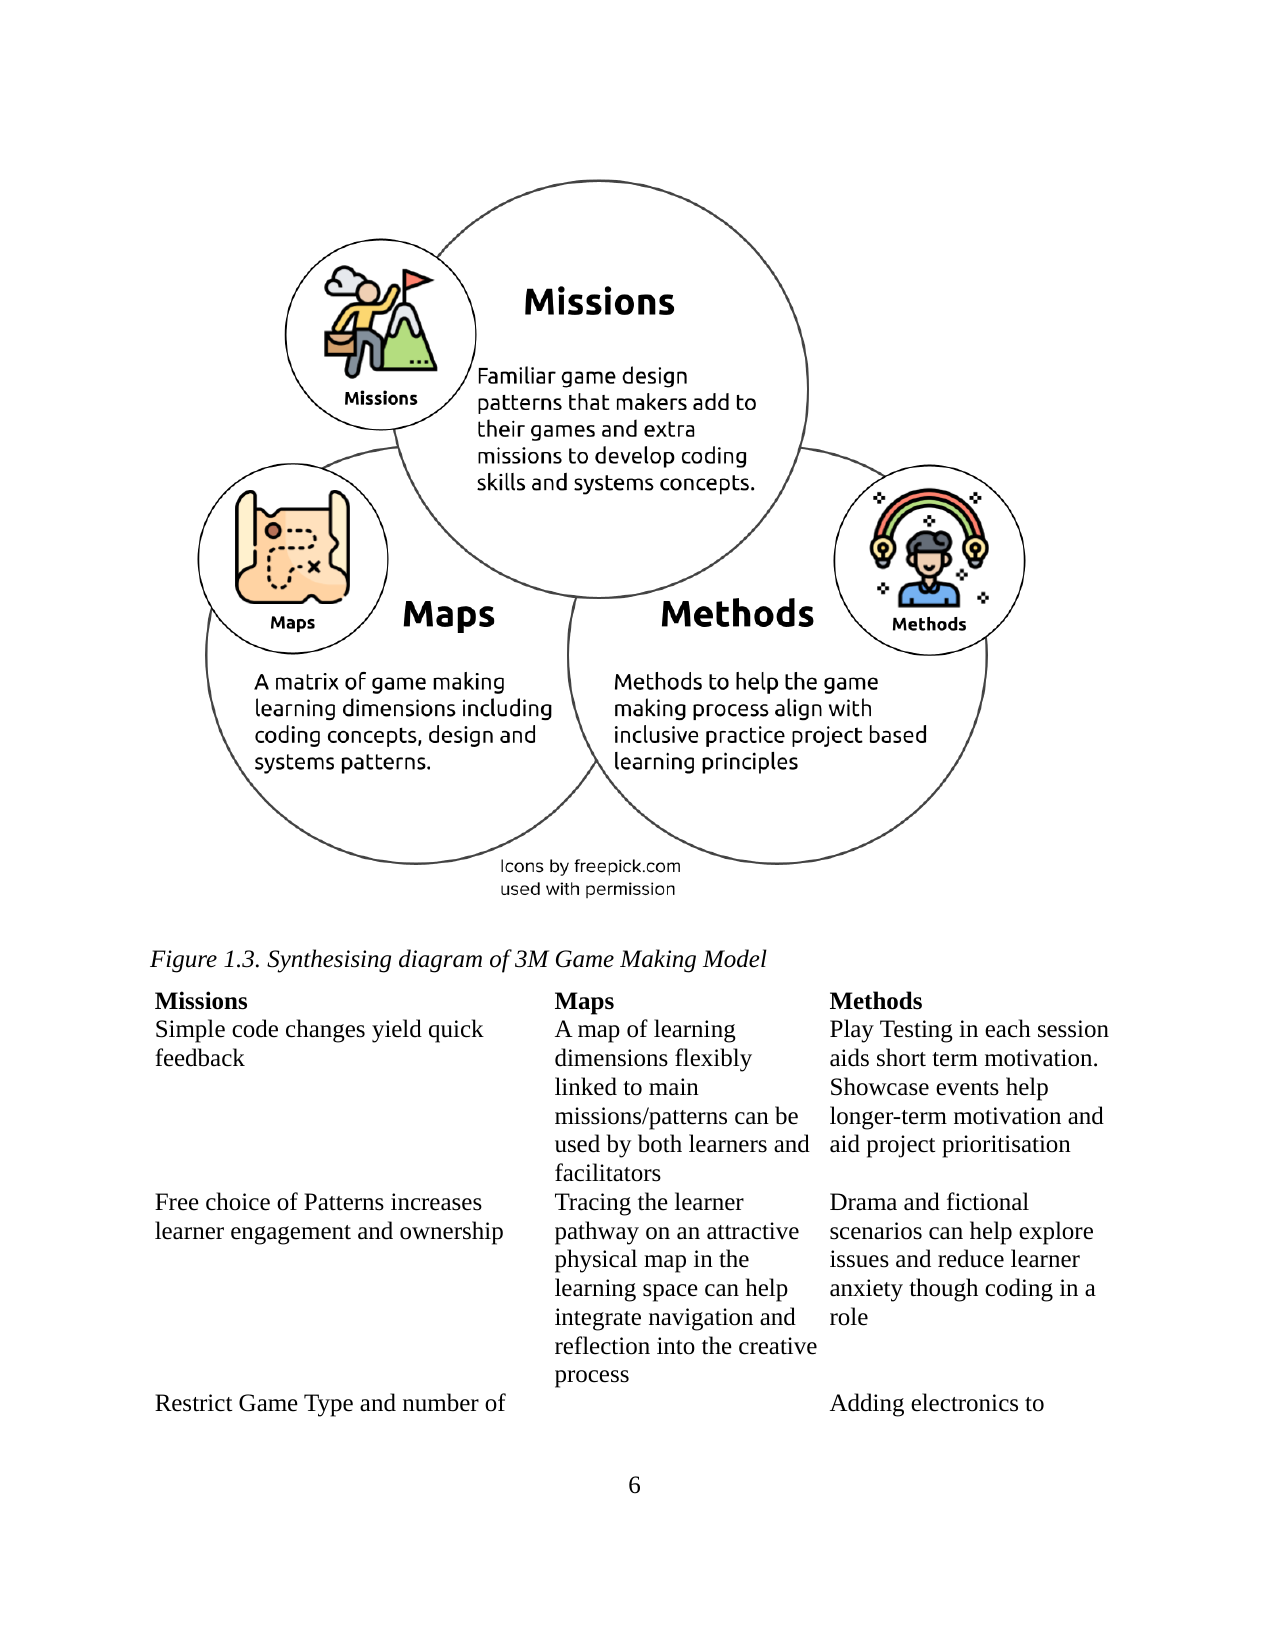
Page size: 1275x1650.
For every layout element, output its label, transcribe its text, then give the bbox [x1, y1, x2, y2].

table_cell Play Testing in each session aids short term motivation. Showcase events help longer-term motivation and aid project prioritisation [825, 1015, 1125, 1187]
table_cell Drama and fictional scenarios can help explore issues and reduce learner anxiety though coding in a role [825, 1187, 1125, 1388]
table_header Maps [550, 986, 825, 1014]
text Figure 1.3. Synthesising diagram of 3M Game Making Model [150, 944, 1125, 973]
table_cell Adding electronics to [825, 1388, 1125, 1417]
table_cell Simple code changes yield quick feedback [150, 1015, 550, 1187]
table_cell Restrict Game Type and number of [150, 1388, 550, 1417]
table_cell Tracing the learner pathway on an attractive physical map in the learning space can help integrate navigation and reflection into the creative process [550, 1187, 825, 1388]
picture [150, 150, 1077, 932]
table_header Missions [150, 986, 550, 1014]
table_header Methods [825, 986, 1125, 1014]
table_cell A map of learning dimensions flexibly linked to main missions/patterns can be used by both learners and facilitators [550, 1015, 825, 1187]
table_cell Free choice of Patterns increases learner engagement and ownership [150, 1187, 550, 1388]
table_cell [550, 1388, 825, 1417]
